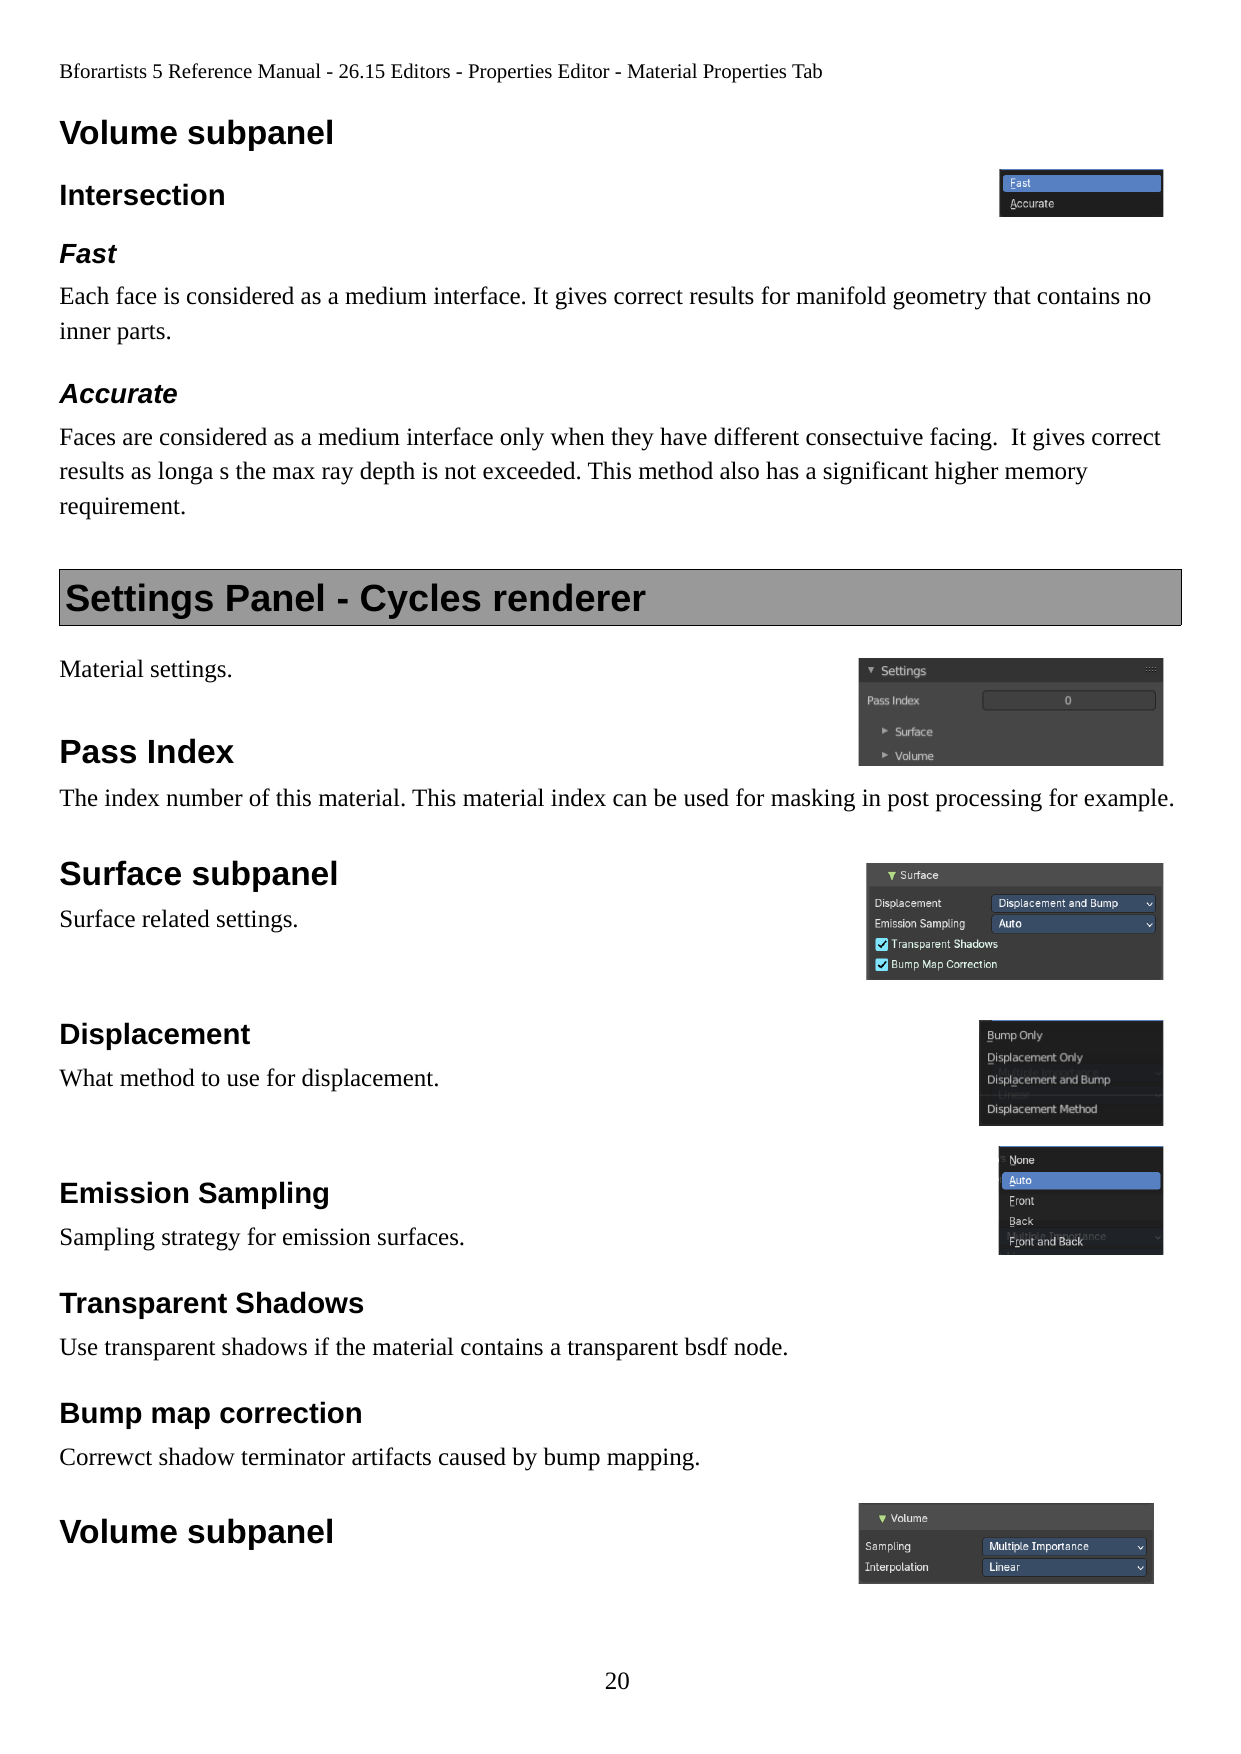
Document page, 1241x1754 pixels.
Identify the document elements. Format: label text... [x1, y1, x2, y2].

subtitle Surface subpanel [59, 853, 1181, 892]
text Use transparent shadows if the material contains a transparent bsdf node. [59, 1332, 1181, 1361]
subtitle Transparent Shadows [59, 1286, 1181, 1320]
picture [866, 863, 1164, 980]
text Material settings. [59, 654, 1181, 683]
text Correwct shadow terminator artifacts caused by bump mapping. [59, 1442, 1181, 1471]
picture [979, 1020, 1164, 1126]
subtitle Volume subpanel [59, 113, 1181, 151]
text Sampling strategy for emission surfaces. [59, 1222, 998, 1251]
subtitle [1164, 178, 1181, 212]
table_header Settings Panel - Cycles renderer [60, 570, 1181, 625]
subtitle [1154, 1512, 1181, 1551]
picture [858, 1503, 1154, 1584]
subtitle Volume subpanel [59, 1512, 858, 1551]
subtitle Displacement [59, 1017, 1181, 1051]
text Each face is considered as a medium interface. It gives correct results for manifold geometry that contains no inner parts. [59, 281, 1181, 345]
text Faces are considered as a medium interface only when they have different consectuive facing. It gives correct results as longa s the max ray depth is not exceeded. This method also has a significant higher memory requirement. [59, 422, 1181, 519]
subtitle Intersection [59, 178, 999, 212]
subtitle Fast [59, 237, 1181, 269]
text What method to use for displacement. [59, 1063, 979, 1092]
text Surface related settings. [59, 904, 866, 933]
subtitle Emission Sampling [59, 1176, 998, 1210]
picture [998, 1146, 1164, 1255]
subtitle Bump map correction [59, 1396, 1181, 1430]
picture [858, 658, 1164, 766]
text The index number of this material. This material index can be used for masking in post processing for example. [59, 783, 1181, 812]
subtitle Pass Index [59, 732, 1181, 771]
picture [999, 169, 1164, 217]
subtitle [1164, 1176, 1181, 1210]
subtitle Accurate [59, 377, 1181, 409]
